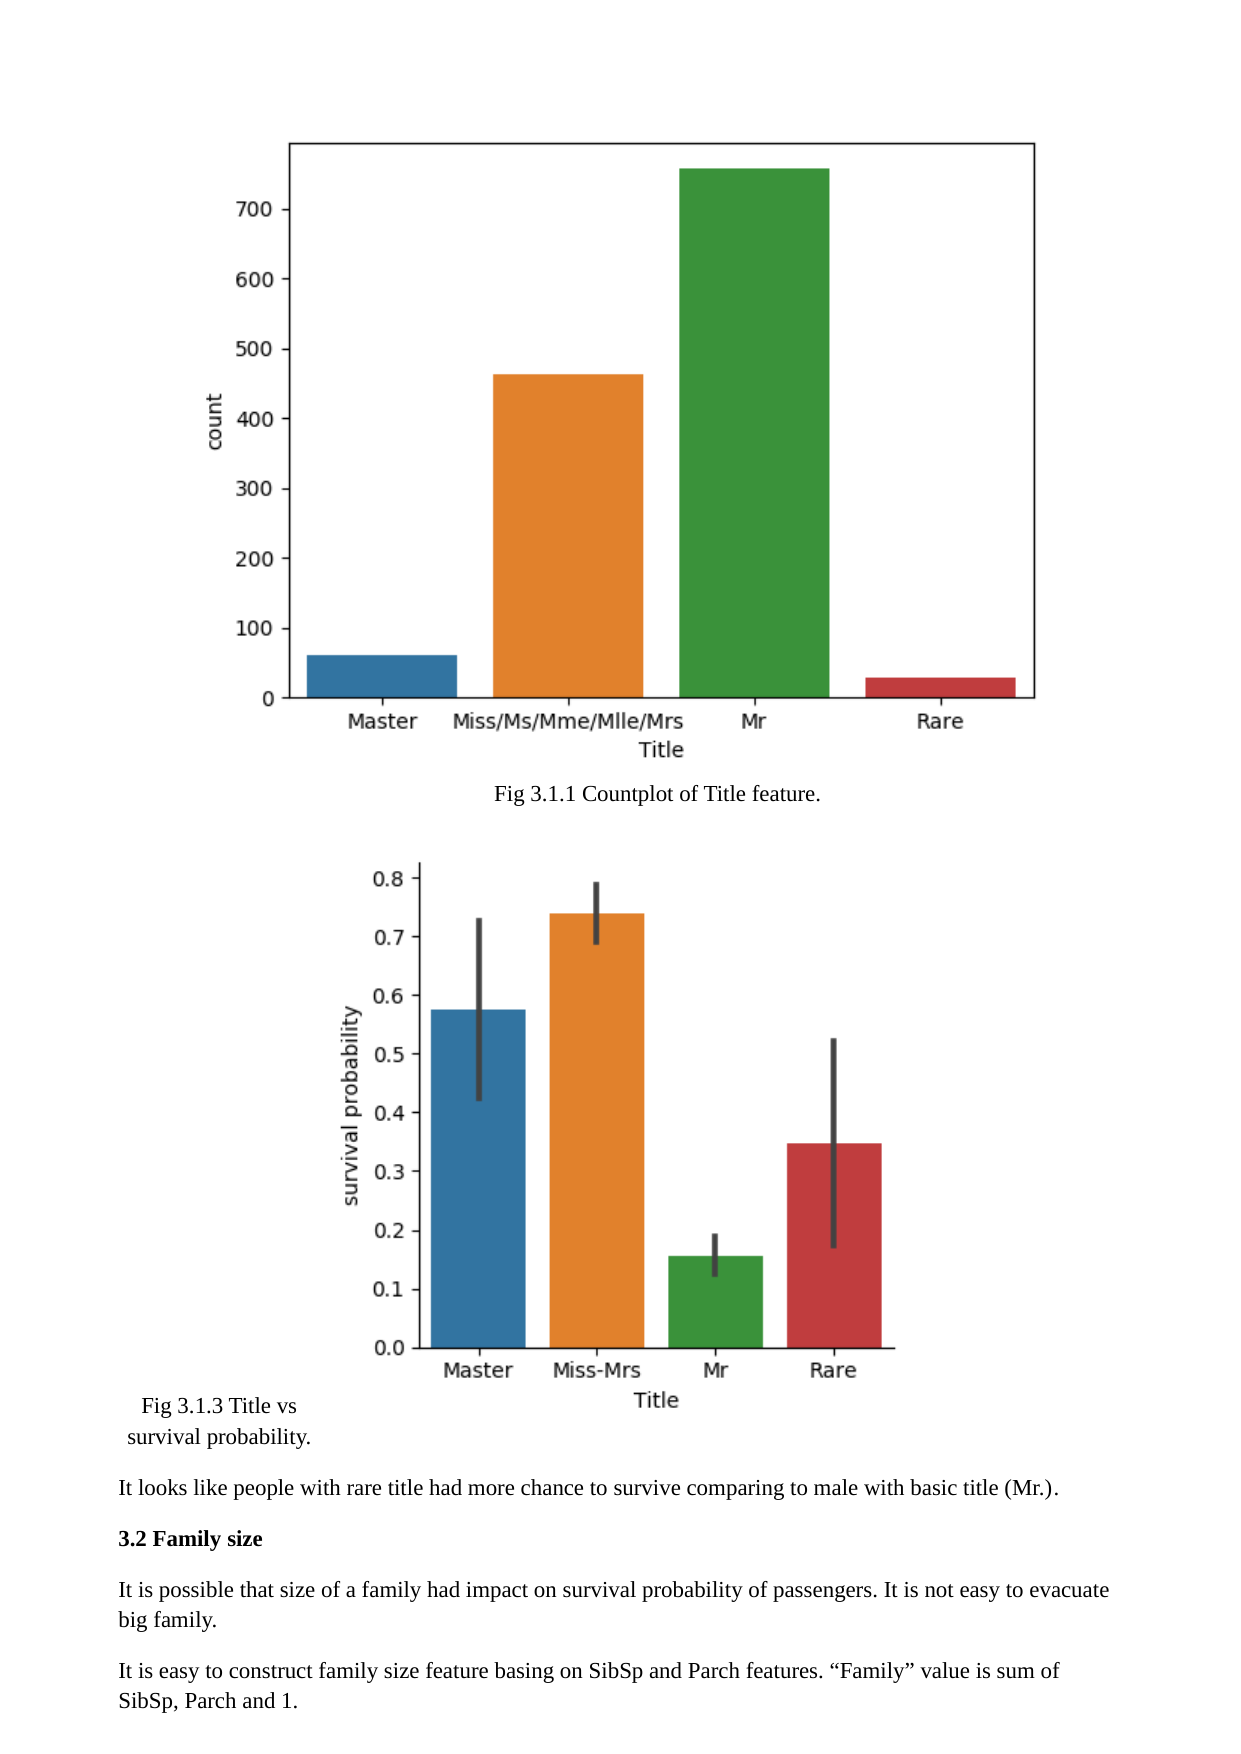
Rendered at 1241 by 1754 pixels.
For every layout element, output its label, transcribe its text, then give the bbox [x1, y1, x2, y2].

picture [320, 834, 920, 1435]
text 3.2 Family size [118, 1525, 1122, 1551]
text It looks like people with rare title had more chance to survive comparing to male with basic title (Mr.). [118, 1474, 1122, 1500]
text It is possible that size of a family had impact on survival probability of passengers. It is not easy to evacuate big family. [118, 1576, 1122, 1632]
list Fig 3.1.1 Countplot of Title feature. [156, 777, 1122, 806]
text It is easy to construct family size feature basing on SibSp and Parch features. “Family” value is sum of SibSp, Parch and 1. [118, 1657, 1122, 1714]
picture [169, 56, 1130, 777]
list Fig 3.1.3 Title vs survival probability. [118, 1392, 1122, 1449]
